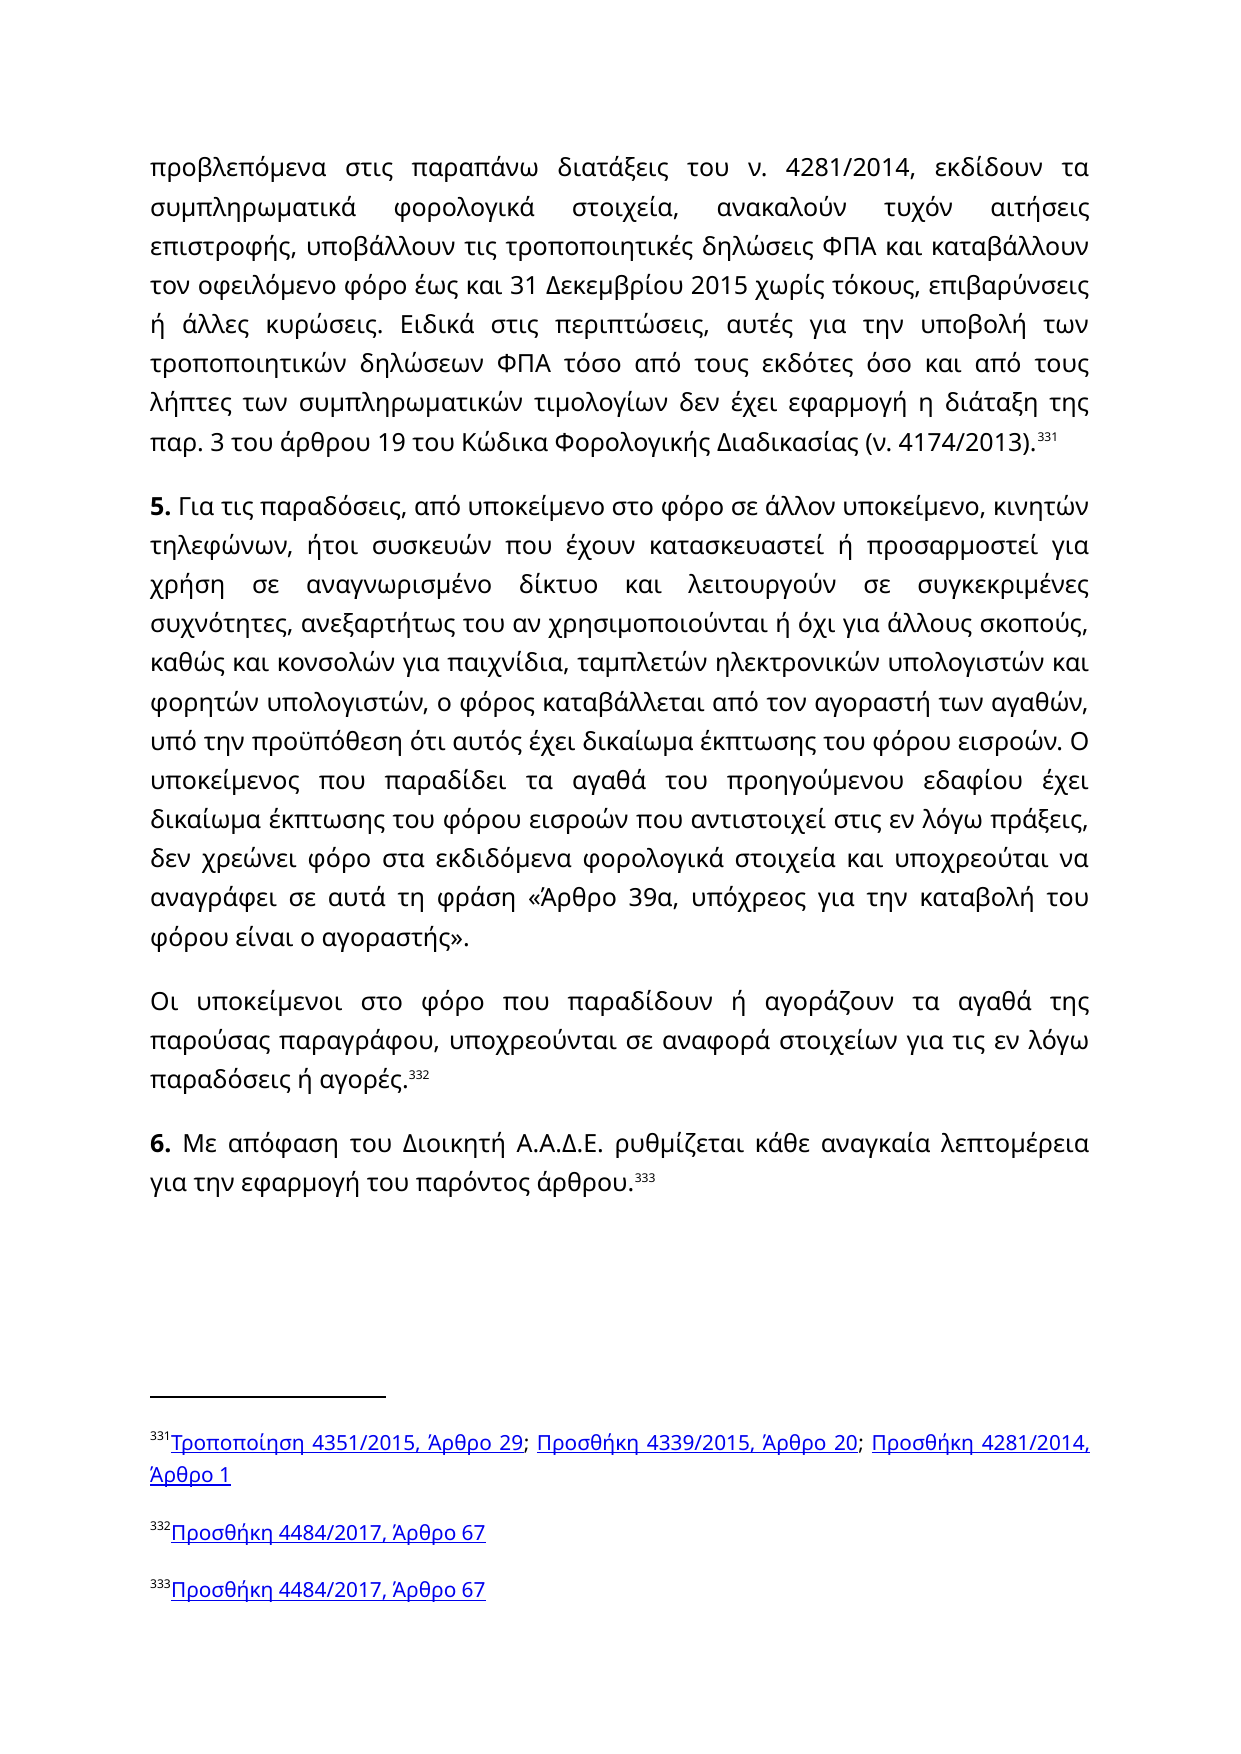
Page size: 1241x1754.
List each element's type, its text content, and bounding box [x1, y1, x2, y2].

text Τροποποίηση 4351/2015, Άρθρο 29; Προσθήκη 4339/2015, Άρθρο 20; Προσθήκη 4281/2014, Άρθρο 1 [150, 1428, 1090, 1489]
text 5. Για τις παραδόσεις, από υποκείµενο στο φόρο σε άλλον υποκείµενο, κινητών τηλεφώνων, ήτοι συσκευών που έχουν κατασκευαστεί ή προσαρµοστεί για χρήση σε αναγνωρισµένο δίκτυο και λειτουργούν σε συγκεκριµένες συχνότητες, ανεξαρτήτως του αν χρησιµοποιούνται ή όχι για άλλους σκοπούς, καθώς και κονσολών για παιχνίδια, ταµπλετών ηλεκτρονικών υπολογιστών και φορητών υπολογιστών, ο φόρος καταβάλλεται από τον αγοραστή των αγαθών, υπό την προϋπόθεση ότι αυτός έχει δικαίωµα έκπτωσης του φόρου εισροών. Ο υποκείµενος που παραδίδει τα αγαθά του προηγούµενου εδαφίου έχει δικαίωµα έκπτωσης του φόρου εισροών που αντιστοιχεί στις εν λόγω πράξεις, δεν χρεώνει φόρο στα εκδιδόµενα φορολογικά στοιχεία και υποχρεούται να αναγράφει σε αυτά τη φράση «Άρθρο 39α, υπόχρεος για την καταβολή του φόρου είναι ο αγοραστής». [150, 488, 1090, 953]
text 6. Με απόφαση του Διοικητή Α.Α.Δ.Ε. ρυθµίζεται κάθε αναγκαία λεπτοµέρεια για την εφαρµογή του παρόντος άρθρου. [150, 1126, 1090, 1199]
text Προσθήκη 4484/2017, Άρθρο 67 [150, 1576, 1090, 1604]
text προβλεπόμενα στις παραπάνω διατάξεις του ν. 4281/2014, εκδίδουν τα συμπληρωματικά φορολογικά στοιχεία, ανακαλούν τυχόν αιτήσεις επιστροφής, υποβάλλουν τις τροποποιητικές δηλώσεις ΦΠΑ και καταβάλλουν τον οφειλόμενο φόρο έως και 31 Δεκεμβρίου 2015 χωρίς τόκους, επιβαρύνσεις ή άλλες κυρώσεις. Ειδικά στις περιπτώσεις, αυτές για την υποβολή των τροποποιητικών δηλώσεων ΦΠΑ τόσο από τους εκδότες όσο και από τους λήπτες των συμπληρωματικών τιμολογίων δεν έχει εφαρμογή η διάταξη της παρ. 3 του άρθρου 19 του Κώδικα Φορολογικής Διαδικασίας (ν. 4174/2013). [150, 150, 1090, 458]
text Οι υποκείµενοι στο φόρο που παραδίδουν ή αγοράζουν τα αγαθά της παρούσας παραγράφου, υποχρεούνται σε αναφορά στοιχείων για τις εν λόγω παραδόσεις ή αγορές. [150, 983, 1090, 1096]
text Προσθήκη 4484/2017, Άρθρο 67 [150, 1518, 1090, 1546]
